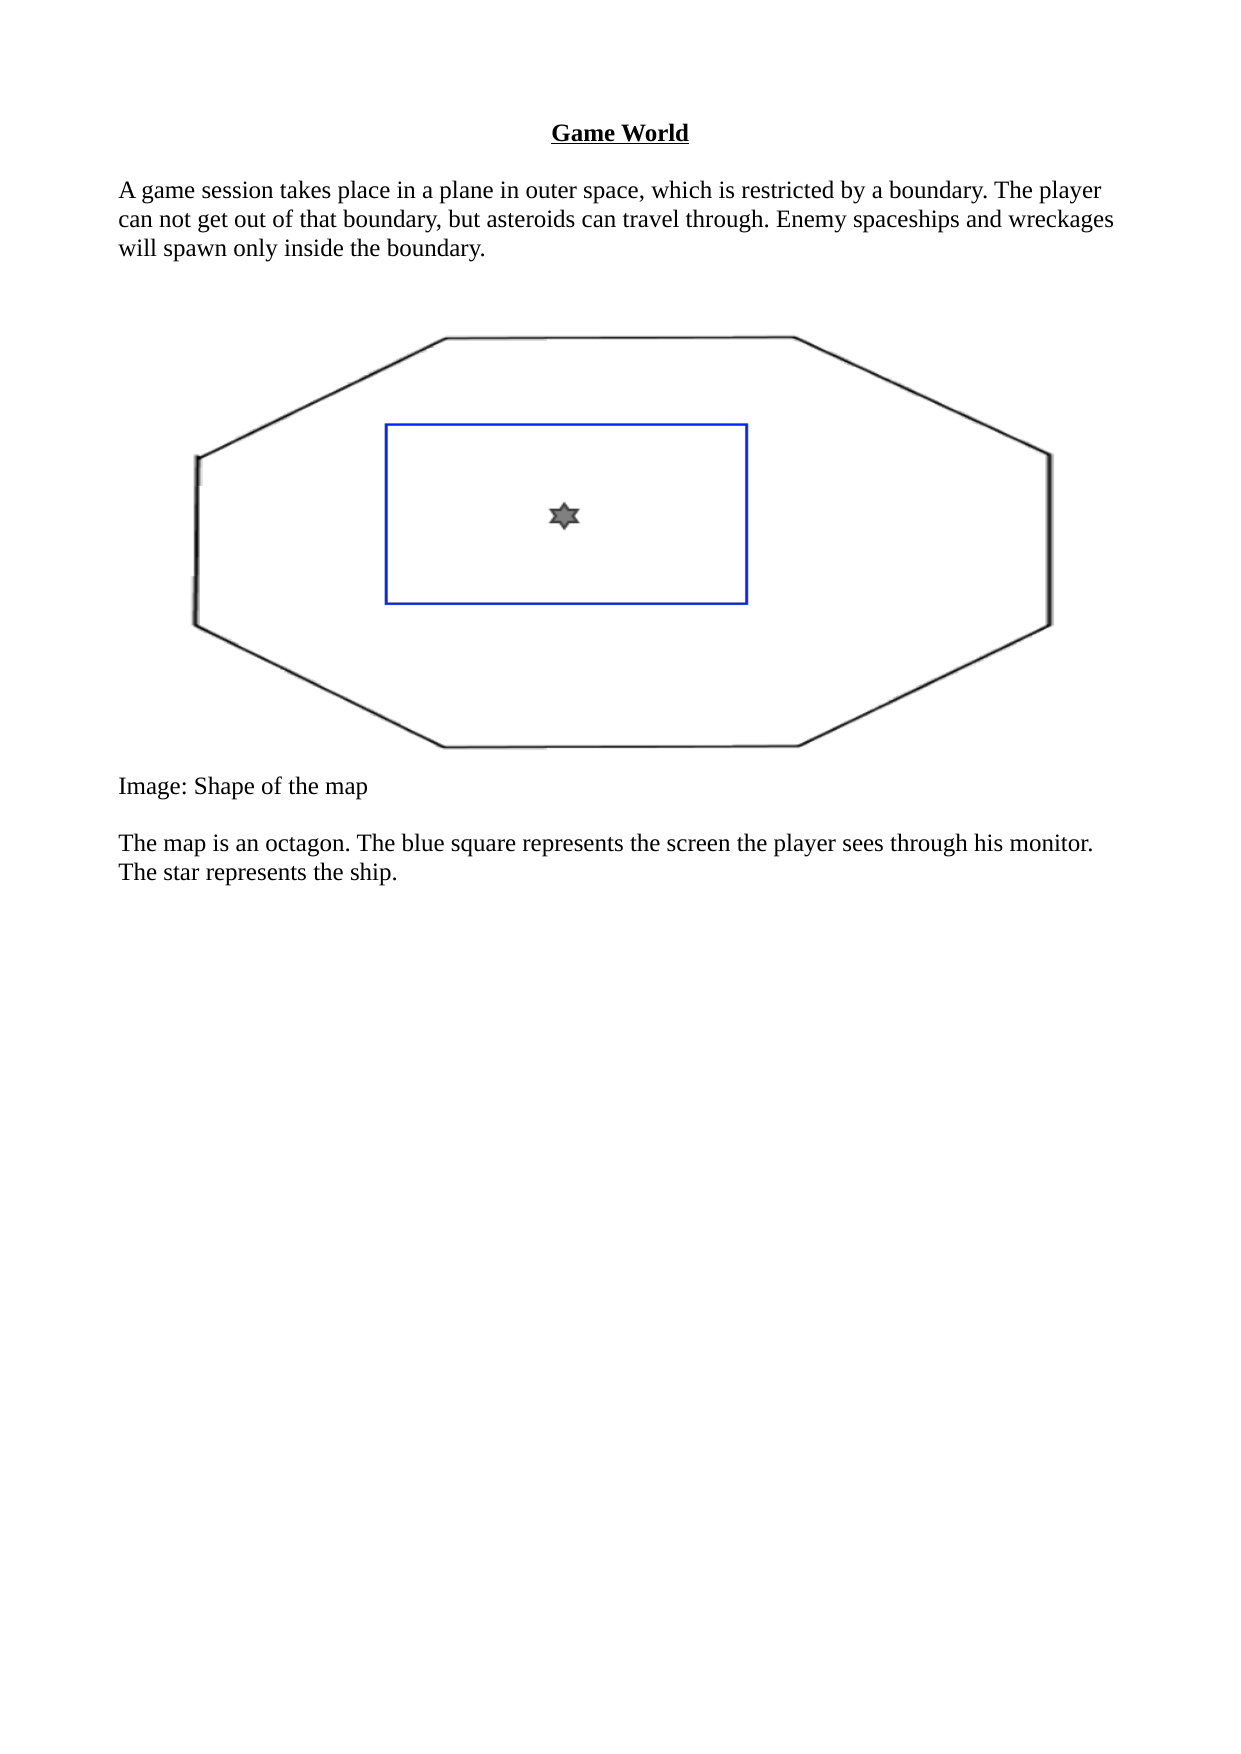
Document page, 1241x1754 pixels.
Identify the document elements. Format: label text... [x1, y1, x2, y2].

text A game session takes place in a plane in outer space, which is restricted by a boundary. The player can not get out of that boundary, but asteroids can travel through. Enemy spaceships and wreckages will spawn only inside the boundary. [118, 176, 1122, 262]
text Game World [118, 118, 1122, 147]
picture [118, 290, 1123, 771]
text The map is an octagon. The blue square represents the screen the player sees through his monitor. The star represents the ship. [118, 828, 1122, 886]
text Image: Shape of the map [118, 771, 1122, 799]
